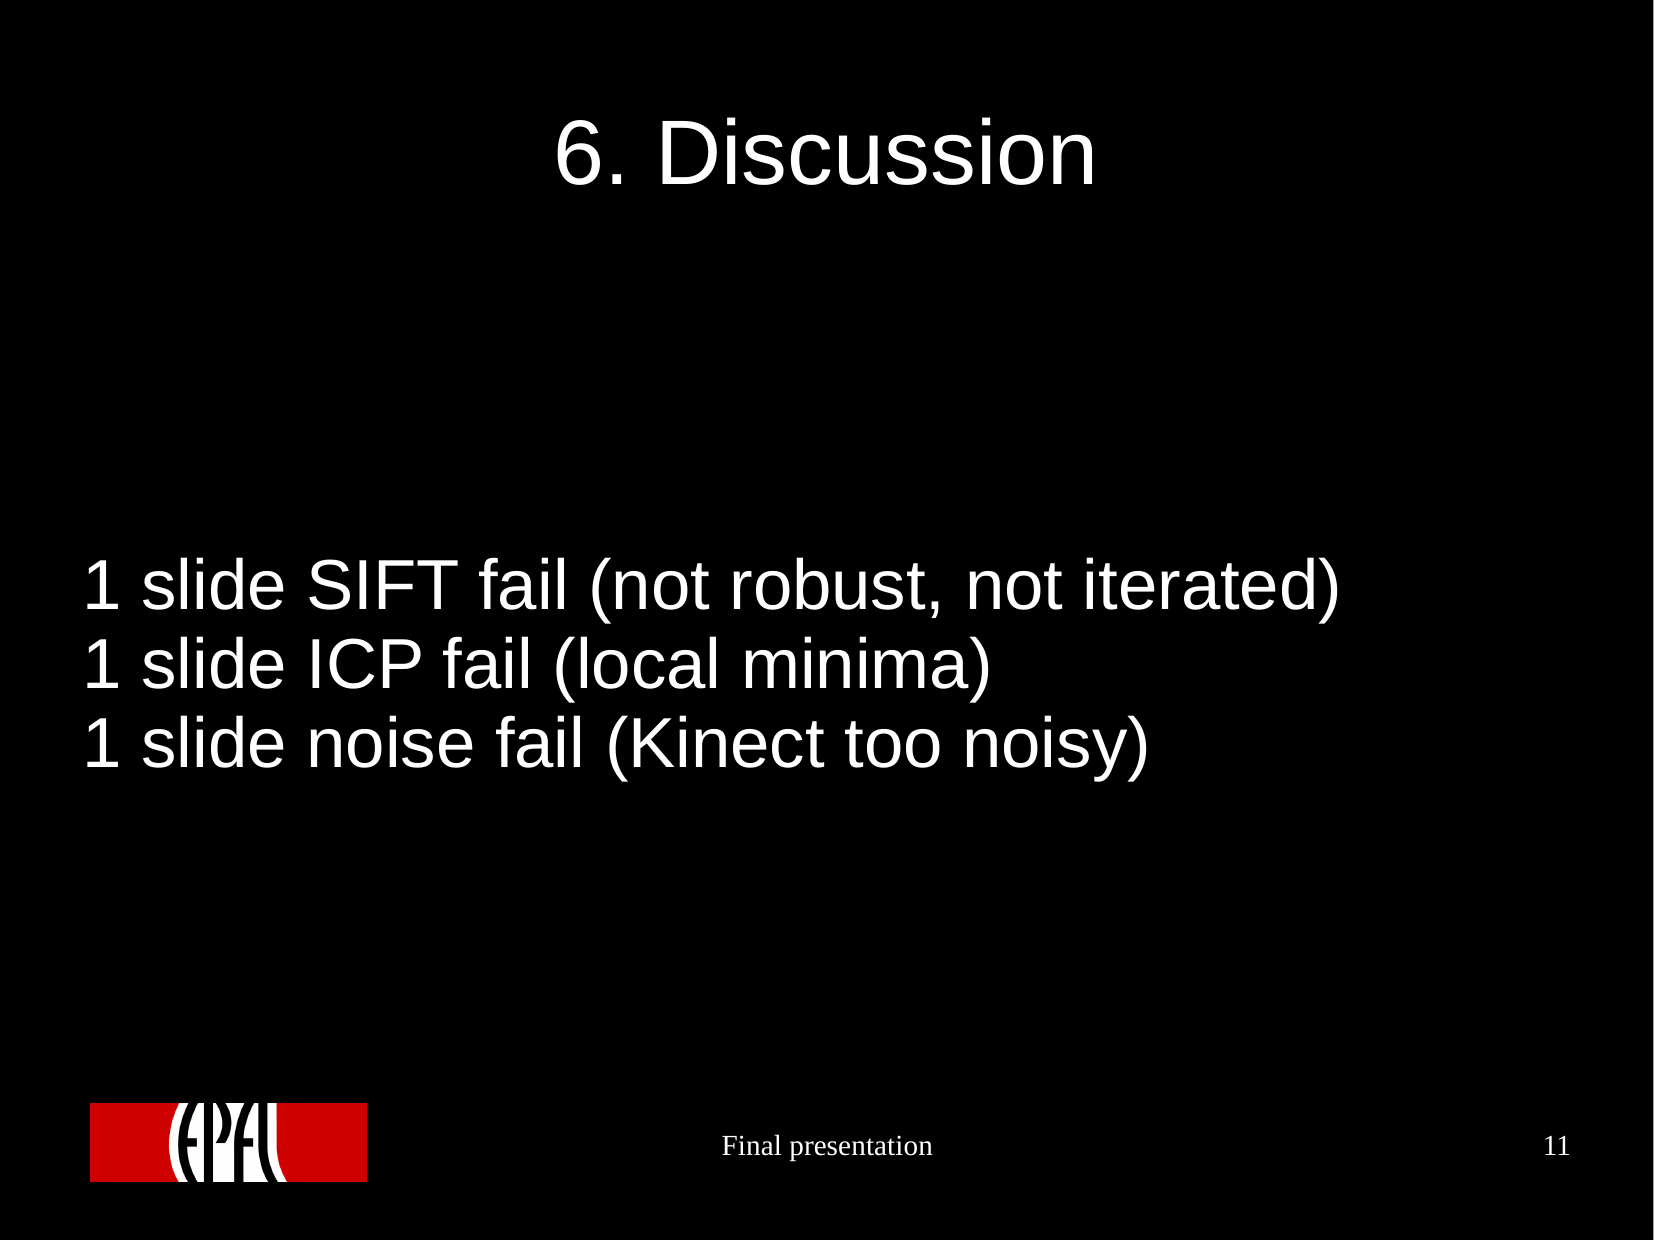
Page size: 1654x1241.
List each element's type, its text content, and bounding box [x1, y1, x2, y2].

subtitle 1 slide SIFT fail (not robust, not iterated) 1 slide ICP fail (local minima) 1 slide noise fail (Kinect too noisy) [82, 254, 1571, 1074]
title 6. Discussion [82, 49, 1571, 254]
picture [90, 1103, 367, 1182]
